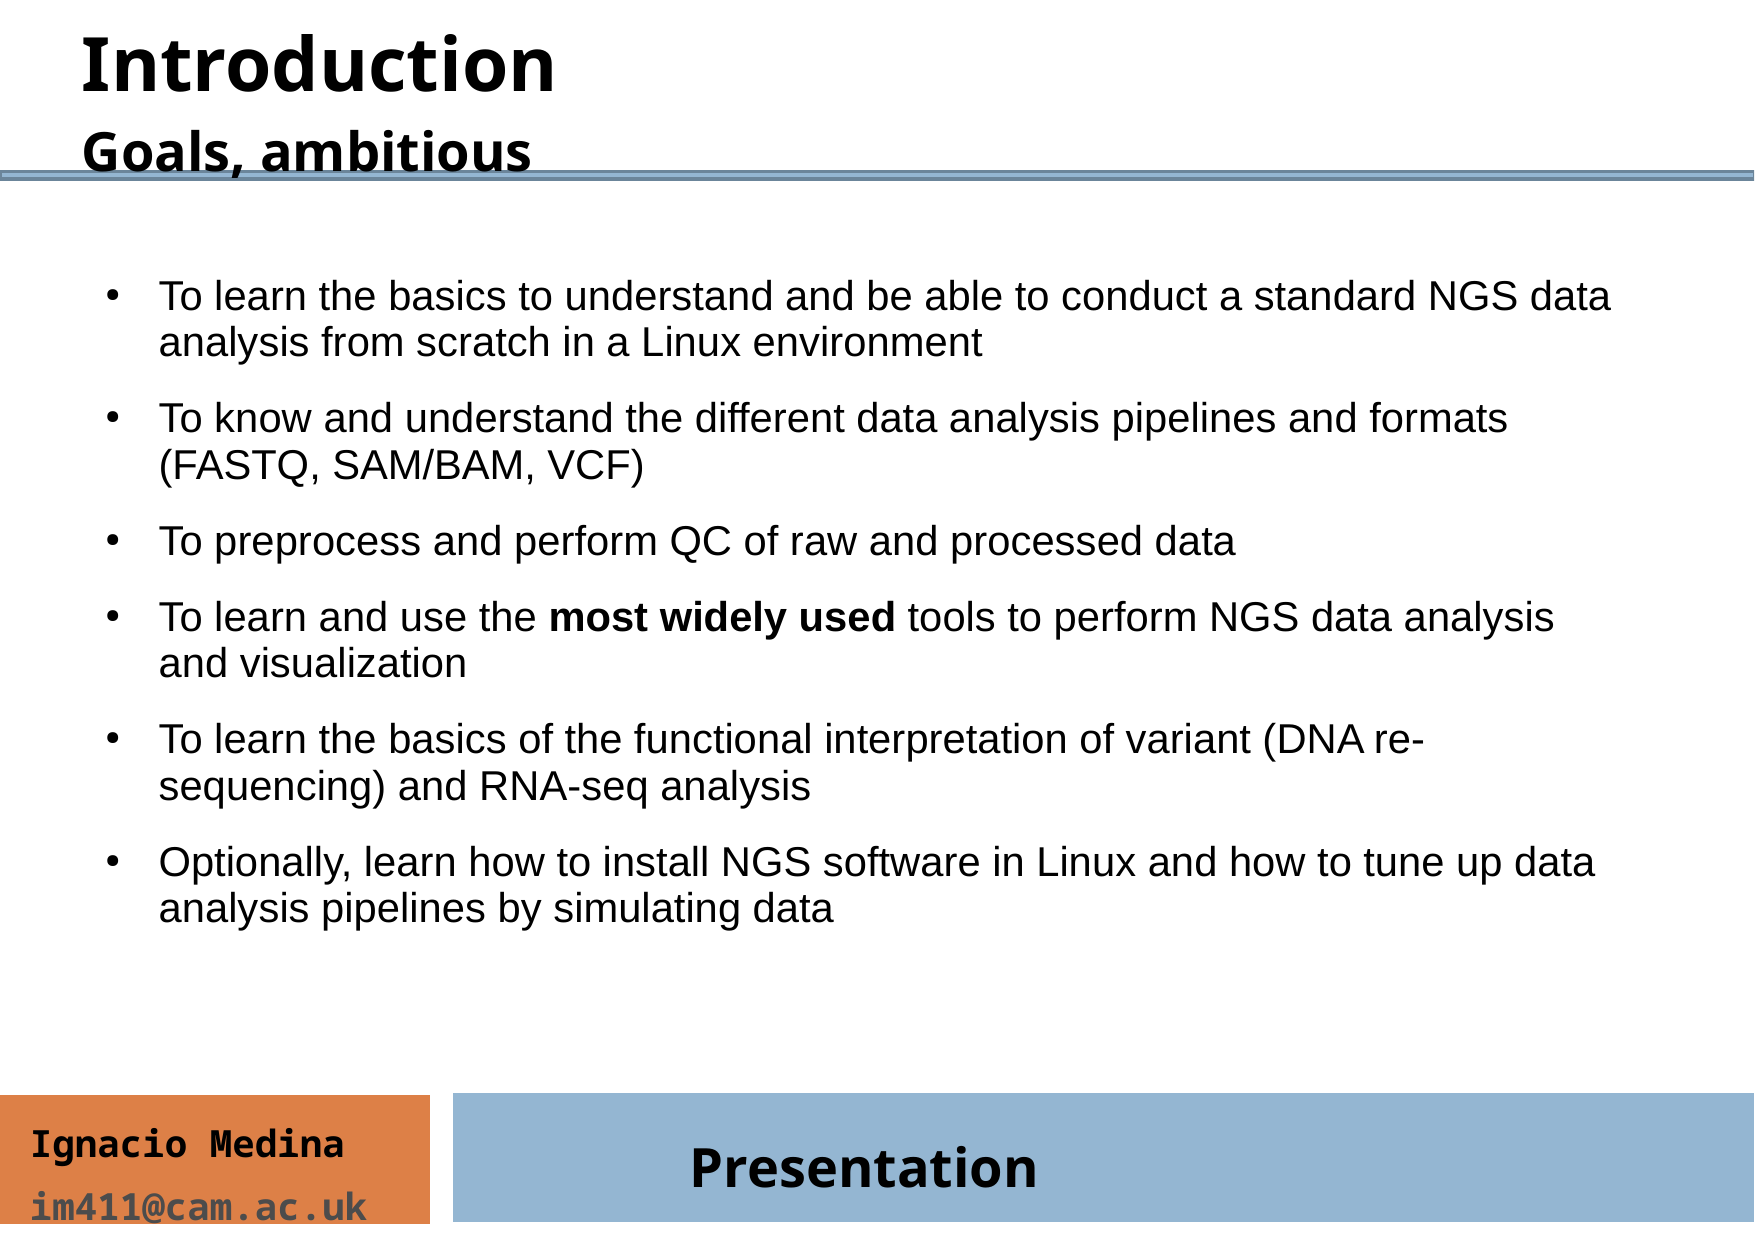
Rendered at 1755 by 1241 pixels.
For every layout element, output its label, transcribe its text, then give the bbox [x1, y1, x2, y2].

text_box Presentation [675, 1122, 1726, 1200]
text_box Introduction Goals, ambitious [67, 3, 1688, 168]
text_box [0, 171, 1754, 179]
text_box Ignacio Medina im411@cam.ac.uk [15, 1110, 436, 1213]
list To learn the basics to understand and be able to conduct a standard NGS data analysis from scratch in a Linux environment To know and understand the different data analysis pipelines and formats (FASTQ, SAM/BAM, VCF) To preprocess and perform QC of raw and processed data To learn and use the most widely used tools to perform NGS data analysis and visualization To learn the basics of the functional interpretation of variant (DNA re-sequencing) and RNA-seq analysis Optionally, learn how to install NGS software in Linux and how to tune up data analysis pipelines by simulating data [87, 272, 1632, 992]
